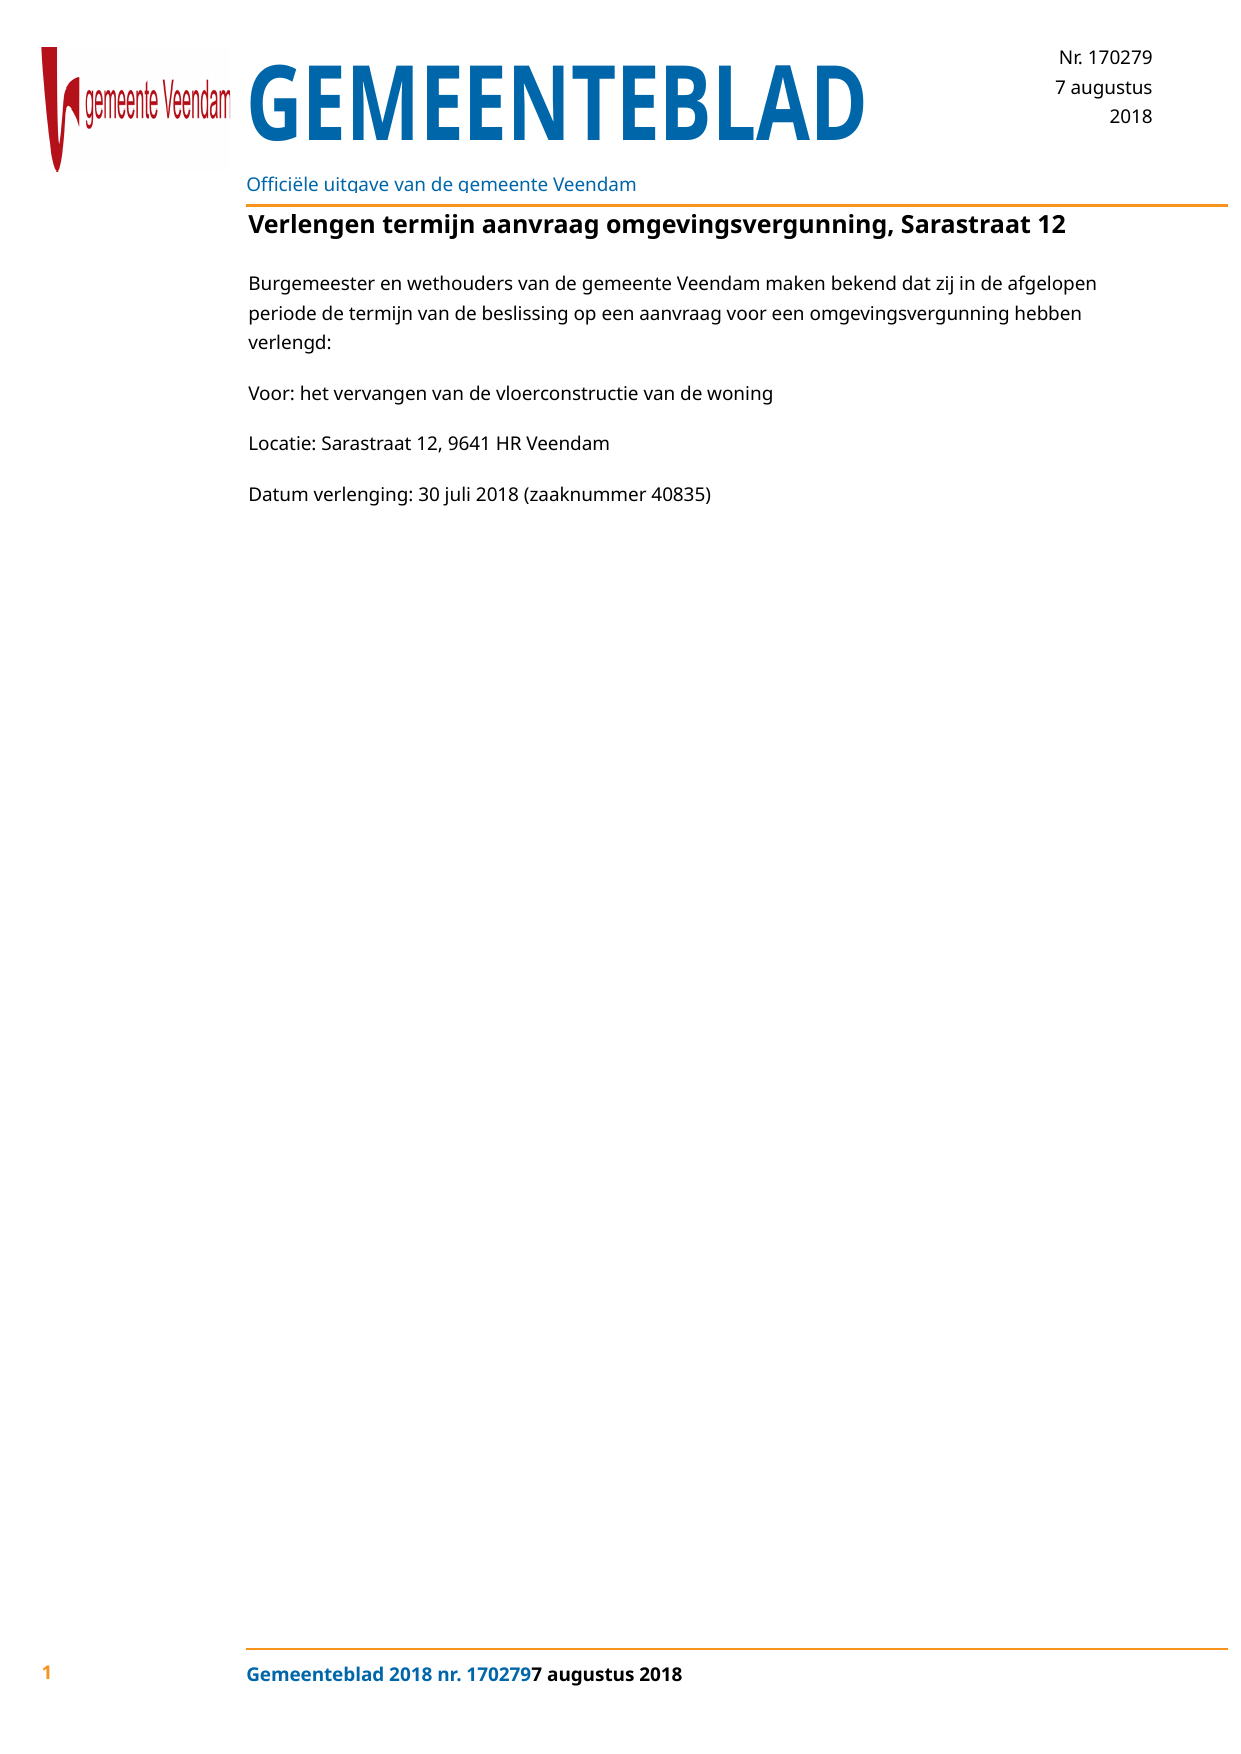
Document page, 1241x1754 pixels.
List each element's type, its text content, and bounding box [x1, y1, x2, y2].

text Datum verlenging: 30 juli 2018 (zaaknummer 40835) [248, 481, 1152, 506]
text Voor: het vervangen van de vloerconstructie van de woning [248, 380, 1152, 406]
picture [41, 47, 231, 172]
text Burgemeester en wethouders van de gemeente Veendam maken bekend dat zij in de afgelopen periode de termijn van de beslissing op een aanvraag voor een omgevingsvergunning hebben verlengd: [248, 270, 1152, 355]
text Verlengen termijn aanvraag omgevingsvergunning, Sarastraat 12 [248, 207, 1152, 241]
text Locatie: Sarastraat 12, 9641 HR Veendam [248, 430, 1152, 456]
